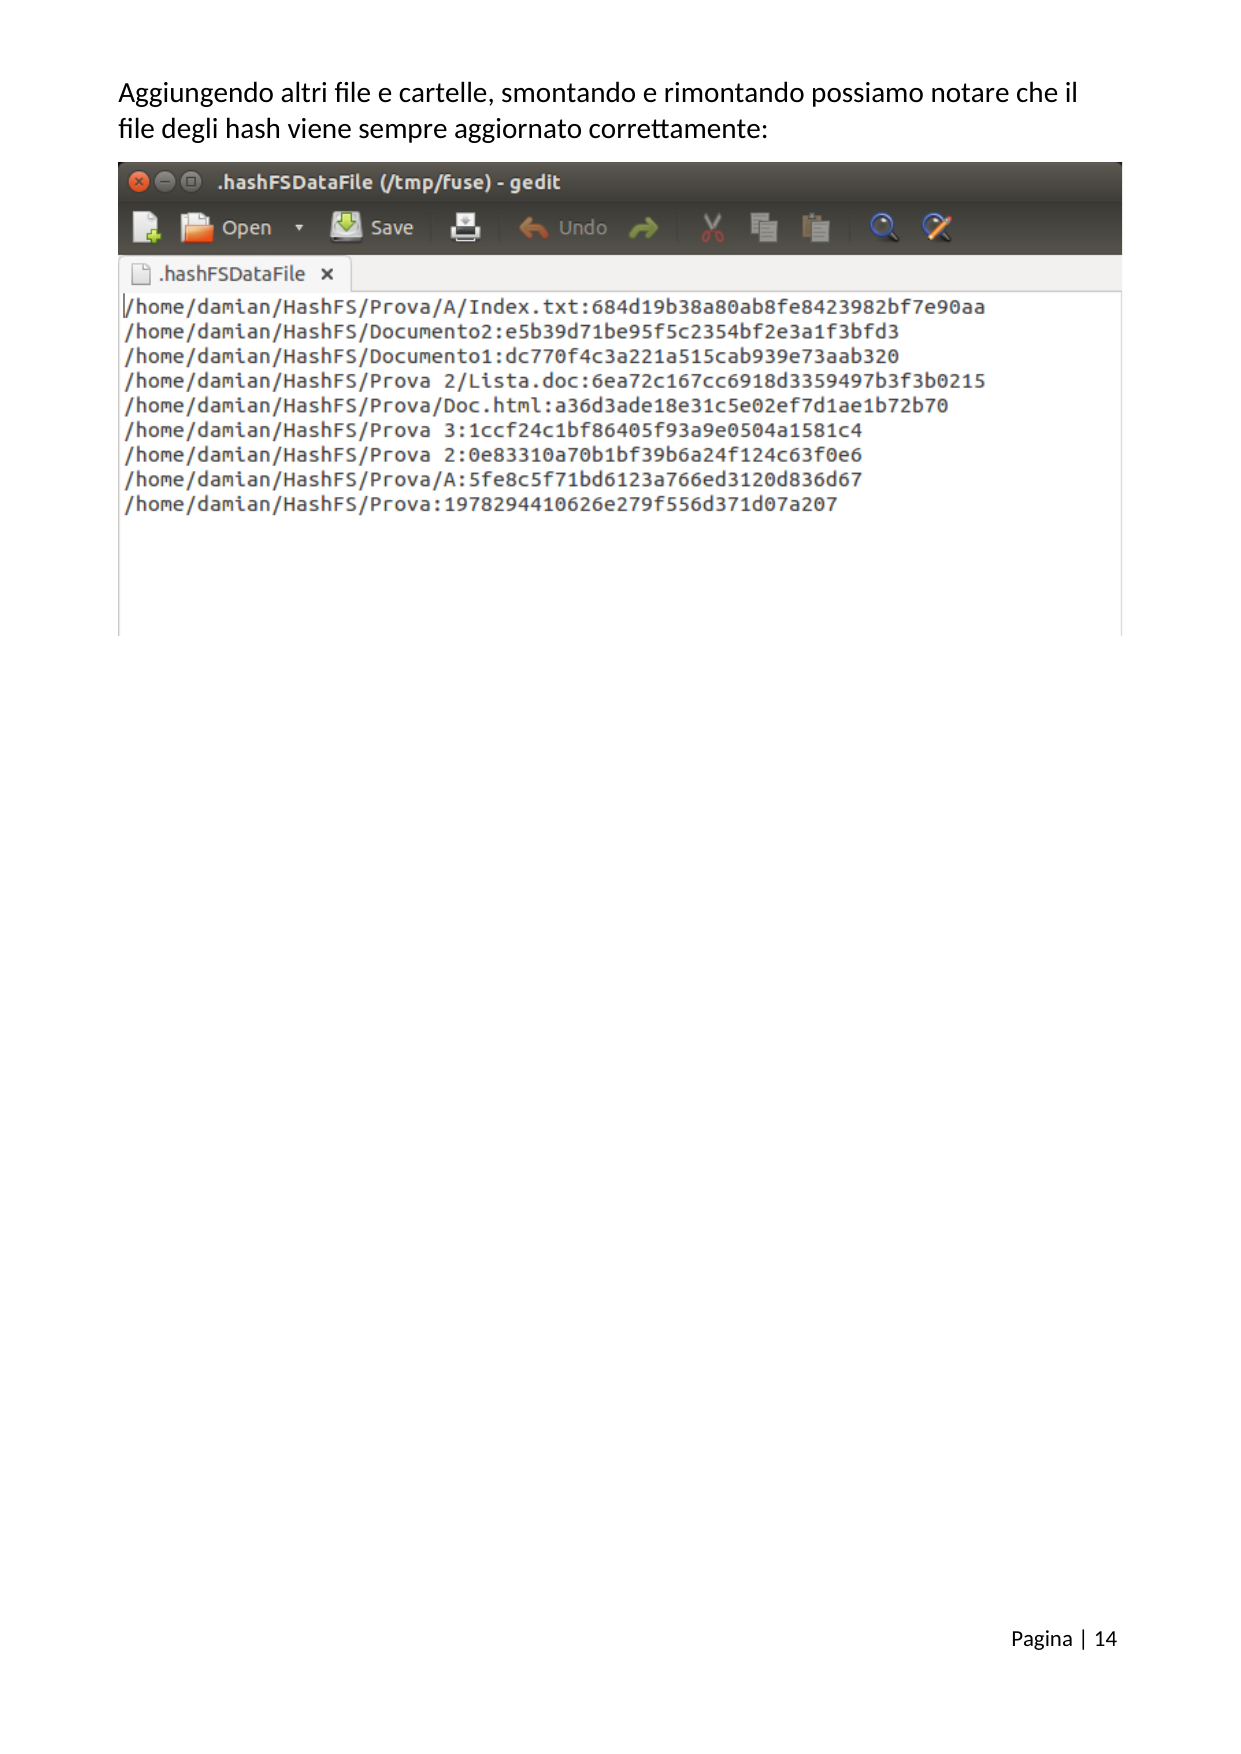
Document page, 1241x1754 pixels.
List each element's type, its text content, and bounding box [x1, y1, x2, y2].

list Aggiungendo altri file e cartelle, smontando e rimontando possiamo notare che il file degli hash viene sempre aggiornato correttamente: [118, 74, 1122, 146]
